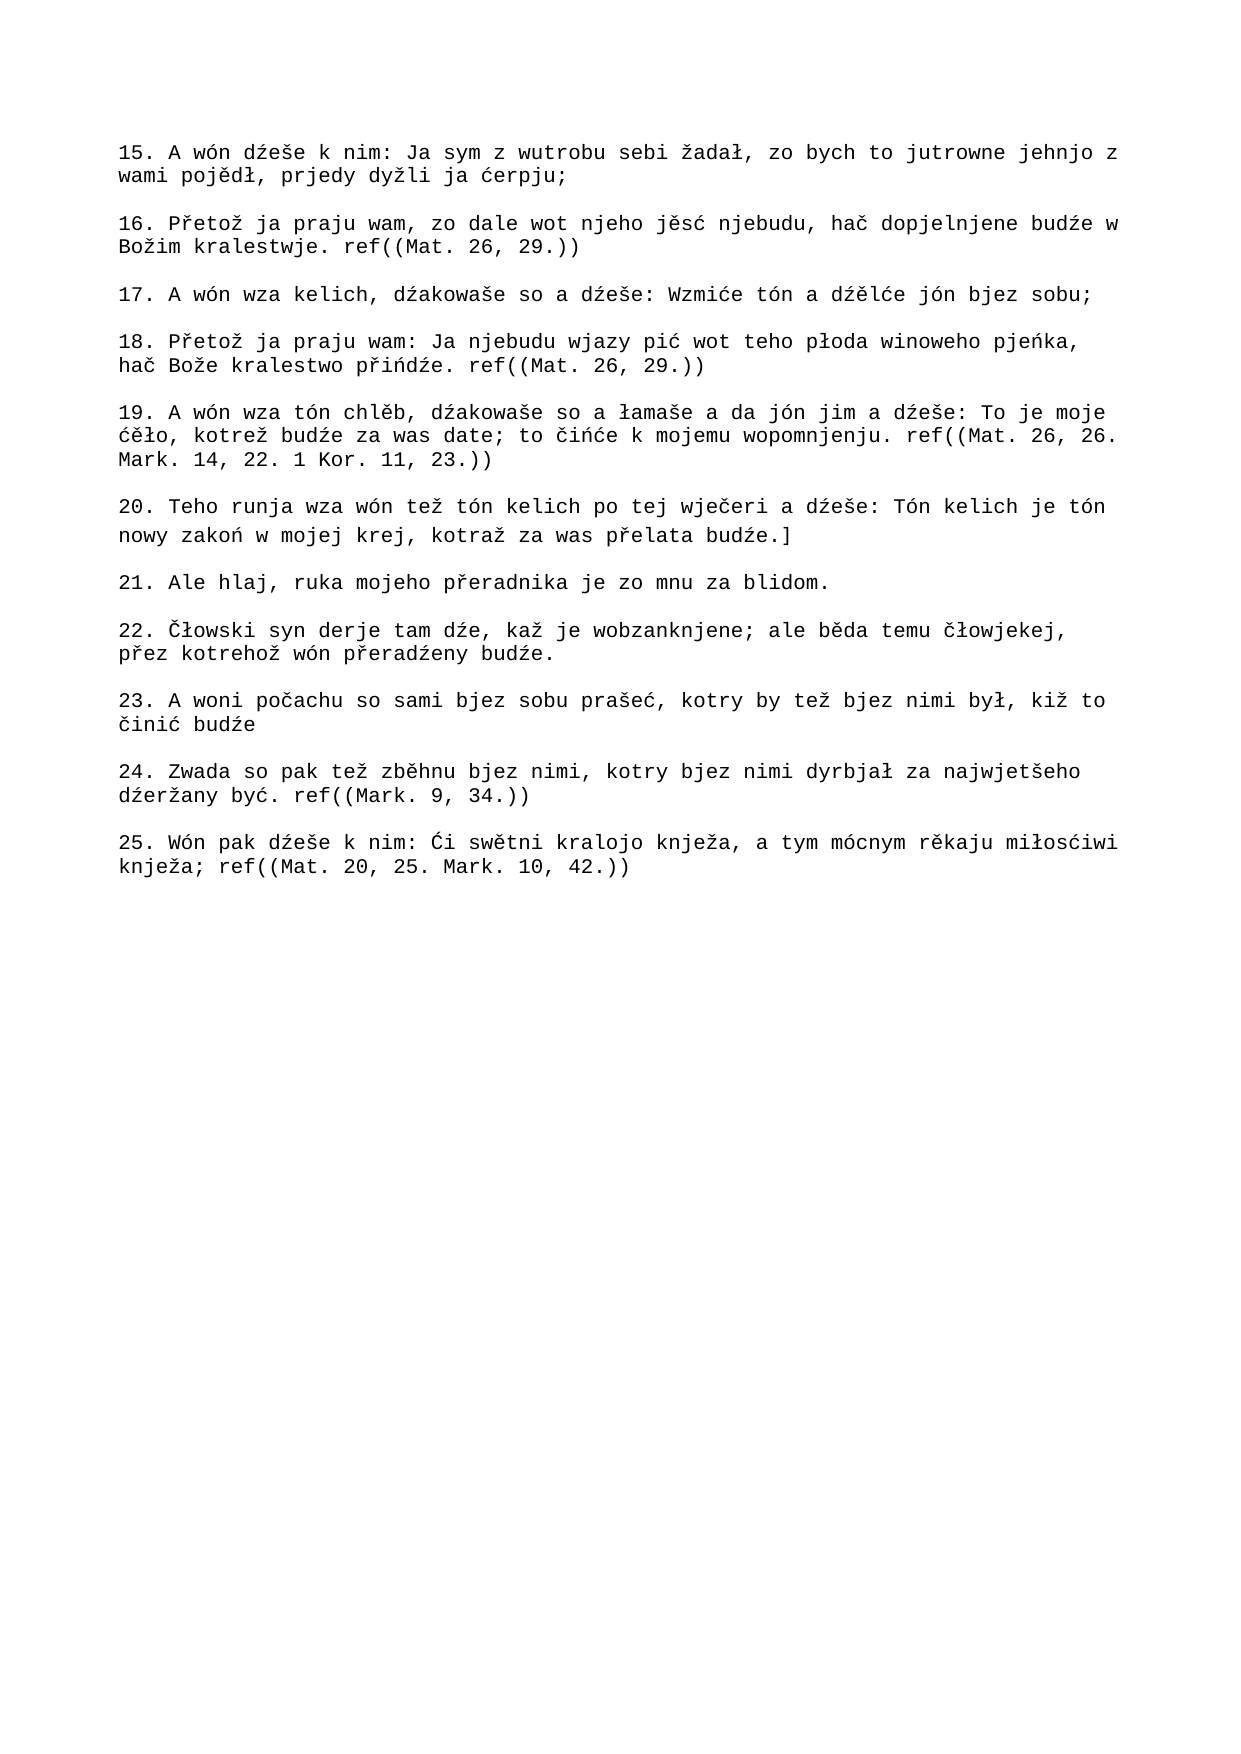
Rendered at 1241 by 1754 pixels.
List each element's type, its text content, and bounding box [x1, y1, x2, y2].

text 16. Přetož ja praju wam, zo dale wot njeho jěsć njebudu, hač dopjelnjene budźe w Božim kralestwje. ref((Mat. 26, 29.)) [118, 213, 1122, 260]
text 24. Zwada so pak tež zběhnu bjez nimi, kotry bjez nimi dyrbjał za najwjetšeho dźeržany być. ref((Mark. 9, 34.)) [118, 761, 1122, 809]
text 23. A woni počachu so sami bjez sobu prašeć, kotry by tež bjez nimi był, kiž to činić budźe [118, 691, 1122, 738]
text 21. Ale hlaj, ruka mojeho přeradnika je zo mnu za blidom. [118, 572, 1122, 596]
text 15. A wón dźeše k nim: Ja sym z wutrobu sebi žadał, zo bych to jutrowne jehnjo z wami pojědł, prjedy dyžli ja ćerpju; [118, 142, 1122, 189]
text 22. Čłowski syn derje tam dźe, kaž je wobzanknjene; ale běda temu čłowjekej, přez kotrehož wón přeradźeny budźe. [118, 619, 1122, 667]
text 19. A wón wza tón chlěb, dźakowaše so a łamaše a da jón jim a dźeše: To je moje ćěło, kotrež budźe za was date; to čińće k mojemu wopomnjenju. ref((Mat. 26, 26. Mark. 14, 22. 1 Kor. 11, 23.)) [118, 402, 1122, 473]
text 17. A wón wza kelich, dźakowaše so a dźeše: Wzmiće tón a dźělće jón bjez sobu; [118, 284, 1122, 307]
text 25. Wón pak dźeše k nim: Ći swětni kralojo knježa, a tym mócnym rěkaju miłosćiwi knježa; ref((Mat. 20, 25. Mark. 10, 42.)) [118, 832, 1122, 880]
text 20. Teho runja wza wón tež tón kelich po tej wječeri a dźeše: Tón kelich je tón nowy zakoń w mojej krej, kotraž za was přelata budźe.] [118, 496, 1122, 549]
text 18. Přetož ja praju wam: Ja njebudu wjazy pić wot teho płoda winoweho pjeńka, hač Bože kralestwo přińdźe. ref((Mat. 26, 29.)) [118, 331, 1122, 378]
